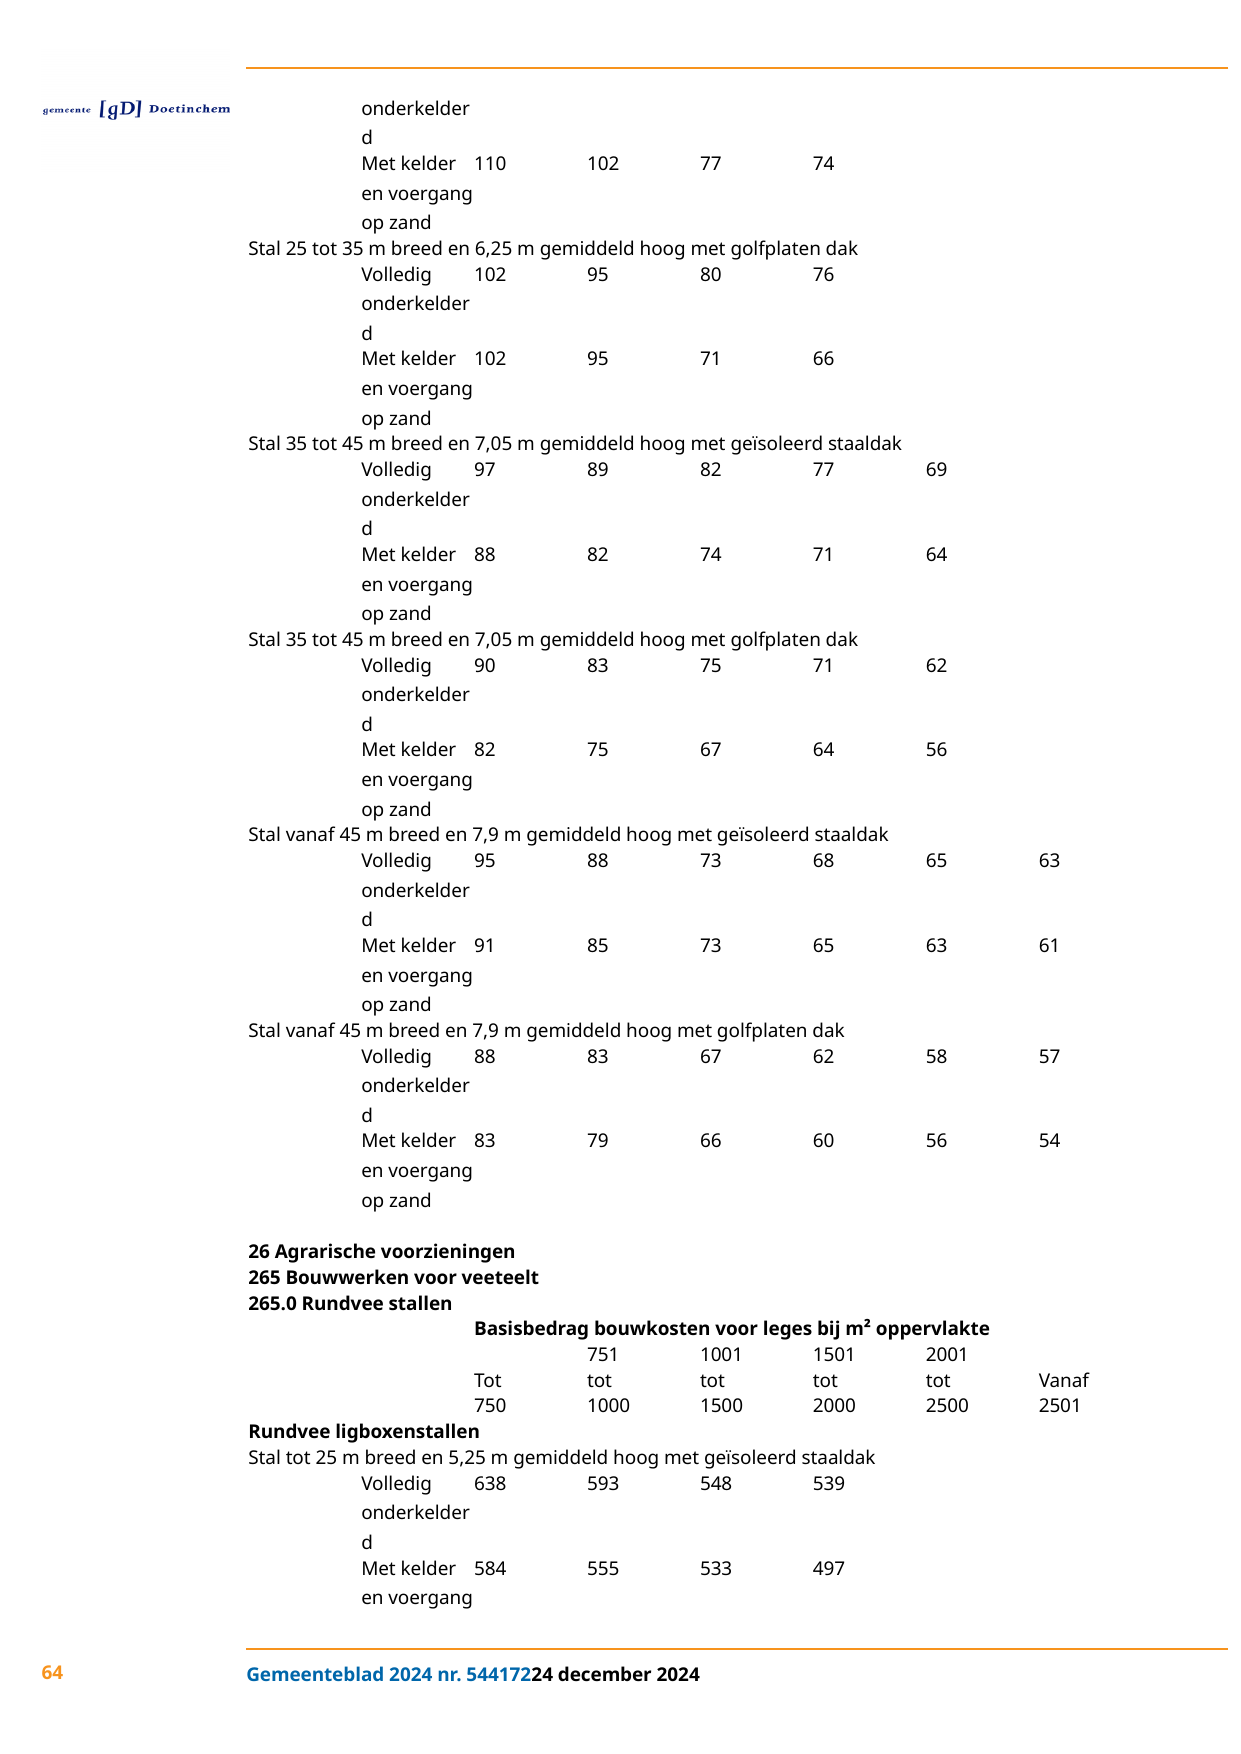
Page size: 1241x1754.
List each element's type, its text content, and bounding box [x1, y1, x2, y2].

table_cell [248, 1555, 361, 1610]
table_cell [813, 1213, 926, 1238]
table_cell Basisbedrag bouwkosten voor leges bij m² oppervlakte [474, 1316, 1152, 1341]
table_cell Met kelder en voergang op zand [361, 737, 474, 822]
table_cell 82 [474, 737, 587, 822]
table_cell [248, 1128, 361, 1213]
table_cell 61 [1039, 932, 1152, 1017]
table_cell [1039, 1213, 1152, 1238]
table_cell Stal 35 tot 45 m breed en 7,05 m gemiddeld hoog met geïsoleerd staaldak [248, 431, 1038, 456]
table_cell Met kelder en voergang op zand [361, 150, 474, 235]
table_cell Stal 35 tot 45 m breed en 7,05 m gemiddeld hoog met golfplaten dak [248, 626, 1038, 652]
table_cell [361, 1393, 474, 1418]
table_cell [926, 150, 1038, 235]
table_cell 62 [926, 652, 1038, 737]
table_cell 67 [700, 737, 813, 822]
table_cell [248, 737, 361, 822]
table_cell Stal tot 25 m breed en 5,25 m gemiddeld hoog met geïsoleerd staaldak [248, 1444, 1038, 1470]
table_cell [248, 346, 361, 431]
table_cell 69 [926, 456, 1038, 541]
table_cell 57 [1039, 1043, 1152, 1128]
table_cell 265.0 Rundvee stallen [248, 1290, 587, 1316]
table_cell Stal 25 tot 35 m breed en 6,25 m gemiddeld hoog met golfplaten dak [248, 235, 1038, 261]
table_cell 95 [587, 346, 700, 431]
table_cell [587, 1238, 700, 1264]
table_cell [1039, 822, 1152, 847]
table_cell 548 [700, 1470, 813, 1555]
table_cell [361, 1316, 474, 1341]
table_cell [587, 95, 700, 150]
table_cell 97 [474, 456, 587, 541]
table_cell Volledig onderkelderd [361, 456, 474, 541]
table_cell tot [587, 1367, 700, 1393]
table_cell 82 [587, 541, 700, 626]
table_cell Stal vanaf 45 m breed en 7,9 m gemiddeld hoog met geïsoleerd staaldak [248, 822, 1038, 847]
table_cell 75 [700, 652, 813, 737]
table_cell [700, 1264, 813, 1290]
table_cell [813, 1290, 926, 1316]
table_cell [926, 261, 1038, 346]
table_cell tot [700, 1367, 813, 1393]
table_cell [926, 1213, 1038, 1238]
table_cell [1039, 1444, 1152, 1470]
table_cell [248, 1367, 361, 1393]
table_cell 102 [587, 150, 700, 235]
table_cell [700, 1290, 813, 1316]
table_cell Met kelder en voergang op zand [361, 541, 474, 626]
table_cell [474, 95, 587, 150]
table_cell 539 [813, 1470, 926, 1555]
table_cell [248, 847, 361, 932]
table_cell 584 [474, 1555, 587, 1610]
table_cell 64 [813, 737, 926, 822]
table_cell 2000 [813, 1393, 926, 1418]
table_cell [1039, 626, 1152, 652]
table_cell [926, 1555, 1038, 1610]
table_cell 73 [700, 932, 813, 1017]
table_cell [248, 1341, 361, 1367]
table_cell [1039, 261, 1152, 346]
table_cell 88 [474, 1043, 587, 1128]
table_cell 79 [587, 1128, 700, 1213]
table_cell 497 [813, 1555, 926, 1610]
table_cell 63 [926, 932, 1038, 1017]
table_cell 102 [474, 346, 587, 431]
table_cell [926, 1238, 1038, 1264]
table_cell 750 [474, 1393, 587, 1418]
table_cell [474, 1341, 587, 1367]
table_cell [926, 1264, 1038, 1290]
table_cell Rundvee ligboxenstallen [248, 1419, 587, 1444]
table_cell [700, 1419, 813, 1444]
table_cell 68 [813, 847, 926, 932]
table_cell 88 [474, 541, 587, 626]
table_cell [926, 1419, 1038, 1444]
table_cell 65 [813, 932, 926, 1017]
table_cell 85 [587, 932, 700, 1017]
table_cell [926, 1290, 1038, 1316]
table_cell [248, 456, 361, 541]
table_cell 71 [700, 346, 813, 431]
table_cell [700, 1238, 813, 1264]
table_cell onderkelderd [361, 95, 474, 150]
table_cell 74 [813, 150, 926, 235]
table_cell 26 Agrarische voorzieningen [248, 1238, 587, 1264]
table_cell 71 [813, 541, 926, 626]
table_cell 83 [587, 1043, 700, 1128]
table_cell [926, 1470, 1038, 1555]
table_cell [248, 541, 361, 626]
table_cell [1039, 346, 1152, 431]
table_cell 1001 [700, 1341, 813, 1367]
table_cell 102 [474, 261, 587, 346]
table_cell [248, 1043, 361, 1128]
table_cell [248, 1316, 361, 1341]
table_cell [700, 1213, 813, 1238]
table_cell [1039, 1419, 1152, 1444]
table_cell 56 [926, 737, 1038, 822]
table_cell 56 [926, 1128, 1038, 1213]
table_cell [1039, 737, 1152, 822]
table_cell [700, 95, 813, 150]
table_cell [474, 1213, 587, 1238]
table_cell [248, 652, 361, 737]
table_cell [1039, 652, 1152, 737]
table_cell 2001 [926, 1341, 1038, 1367]
table_cell tot [926, 1367, 1038, 1393]
table_cell 77 [700, 150, 813, 235]
table_cell [587, 1290, 700, 1316]
table_cell 82 [700, 456, 813, 541]
table_cell Volledig onderkelderd [361, 652, 474, 737]
table_cell 58 [926, 1043, 1038, 1128]
table_cell [1039, 1238, 1152, 1264]
table_cell 71 [813, 652, 926, 737]
table_cell 66 [813, 346, 926, 431]
table_cell [813, 95, 926, 150]
table_cell 80 [700, 261, 813, 346]
table_cell 66 [700, 1128, 813, 1213]
table_cell [1039, 431, 1152, 456]
table_cell [926, 95, 1038, 150]
table_cell [1039, 541, 1152, 626]
table_cell [361, 1213, 474, 1238]
table_cell Volledig onderkelderd [361, 847, 474, 932]
table_cell [1039, 235, 1152, 261]
table_cell 73 [700, 847, 813, 932]
table_cell [587, 1419, 700, 1444]
table_cell [1039, 456, 1152, 541]
table_cell [1039, 1290, 1152, 1316]
table_cell 1000 [587, 1393, 700, 1418]
table_cell [248, 1470, 361, 1555]
table_cell 2500 [926, 1393, 1038, 1418]
table_cell Met kelder en voergang op zand [361, 346, 474, 431]
table_cell 64 [926, 541, 1038, 626]
table_cell [248, 150, 361, 235]
table_cell tot [813, 1367, 926, 1393]
table_cell 1501 [813, 1341, 926, 1367]
table_cell 91 [474, 932, 587, 1017]
table_cell [248, 932, 361, 1017]
table_cell Met kelder en voergang op zand [361, 932, 474, 1017]
table_cell Volledig onderkelderd [361, 1470, 474, 1555]
table_cell Stal vanaf 45 m breed en 7,9 m gemiddeld hoog met golfplaten dak [248, 1017, 1038, 1043]
table_cell [926, 346, 1038, 431]
table_cell Tot [474, 1367, 587, 1393]
table_cell [1039, 150, 1152, 235]
table_cell 75 [587, 737, 700, 822]
table_cell 110 [474, 150, 587, 235]
table_cell [1039, 1555, 1152, 1610]
table_cell 63 [1039, 847, 1152, 932]
table_cell 88 [587, 847, 700, 932]
table_cell 62 [813, 1043, 926, 1128]
table_cell 60 [813, 1128, 926, 1213]
table_cell [248, 1393, 361, 1418]
table_cell [361, 1367, 474, 1393]
table_cell [248, 261, 361, 346]
table_cell 2501 [1039, 1393, 1152, 1418]
table_cell 83 [587, 652, 700, 737]
table_cell 265 Bouwwerken voor veeteelt [248, 1264, 700, 1290]
table_cell 74 [700, 541, 813, 626]
table_cell [1039, 95, 1152, 150]
table_cell Met kelder en voergang [361, 1555, 474, 1610]
table_cell 54 [1039, 1128, 1152, 1213]
table_cell 593 [587, 1470, 700, 1555]
table_cell 76 [813, 261, 926, 346]
table_cell Met kelder en voergang op zand [361, 1128, 474, 1213]
table_cell Volledig onderkelderd [361, 1043, 474, 1128]
table_cell 77 [813, 456, 926, 541]
table_cell 90 [474, 652, 587, 737]
table_cell 89 [587, 456, 700, 541]
table_cell [1039, 1017, 1152, 1043]
table_cell [813, 1238, 926, 1264]
table_cell [1039, 1341, 1152, 1367]
table_cell [813, 1264, 926, 1290]
table_cell [813, 1419, 926, 1444]
picture [41, 47, 231, 172]
table_cell [248, 95, 361, 150]
table_cell 95 [474, 847, 587, 932]
table_cell [1039, 1470, 1152, 1555]
table_cell [361, 1341, 474, 1367]
table_cell 95 [587, 261, 700, 346]
table_cell 65 [926, 847, 1038, 932]
table_cell 1500 [700, 1393, 813, 1418]
table_cell [248, 1213, 361, 1238]
table_cell 533 [700, 1555, 813, 1610]
table_cell 67 [700, 1043, 813, 1128]
table_cell 751 [587, 1341, 700, 1367]
table_cell [1039, 1264, 1152, 1290]
table_cell [587, 1213, 700, 1238]
table_cell Vanaf [1039, 1367, 1152, 1393]
table_cell Volledig onderkelderd [361, 261, 474, 346]
table_cell 83 [474, 1128, 587, 1213]
table_cell 555 [587, 1555, 700, 1610]
table_cell 638 [474, 1470, 587, 1555]
